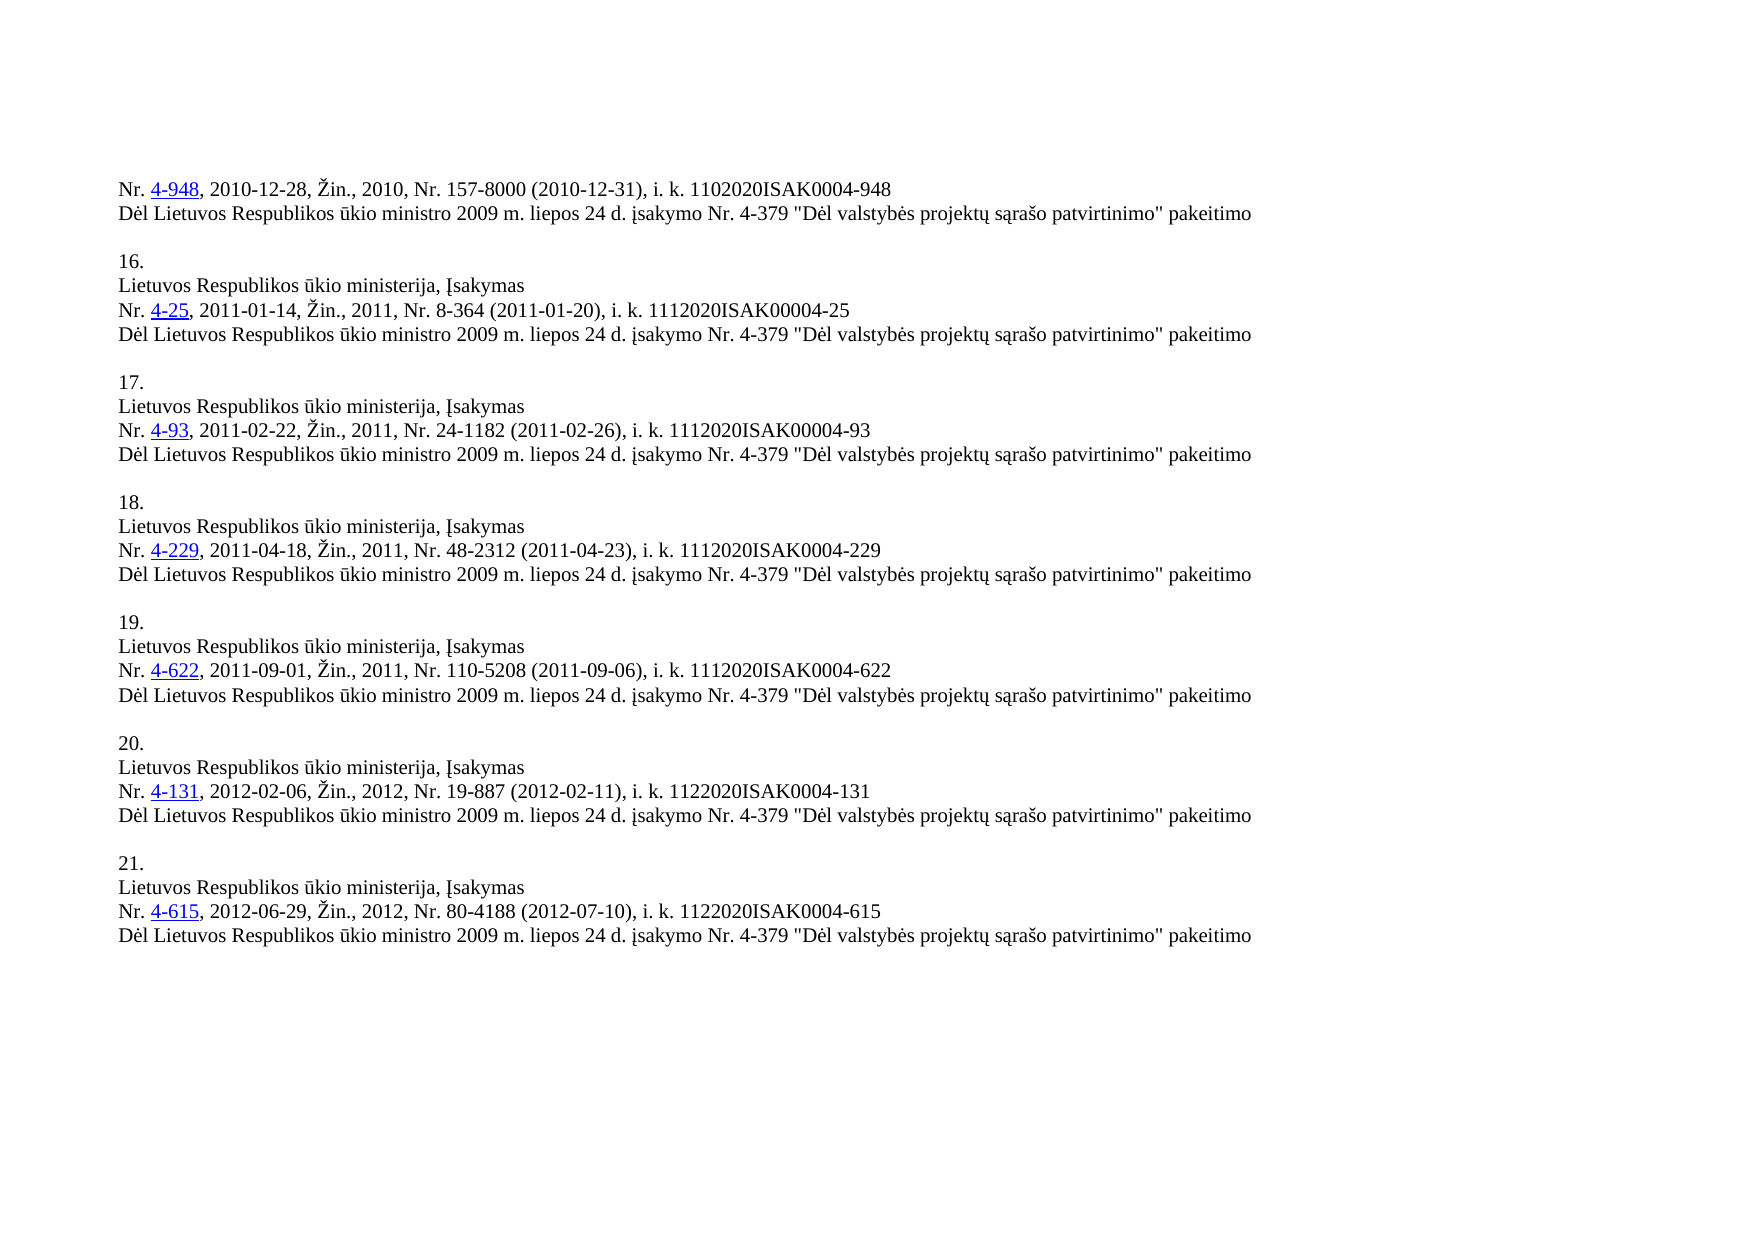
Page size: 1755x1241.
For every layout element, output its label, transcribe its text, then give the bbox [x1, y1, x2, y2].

text Nr. 4-25, 2011-01-14, Žin., 2011, Nr. 8-364 (2011-01-20), i. k. 1112020ISAK00004-25 [118, 297, 1636, 322]
text Nr. 4-948, 2010-12-28, Žin., 2010, Nr. 157-8000 (2010-12-31), i. k. 1102020ISAK0004-948 [118, 177, 1636, 201]
text Dėl Lietuvos Respublikos ūkio ministro 2009 m. liepos 24 d. įsakymo Nr. 4-379 "Dėl valstybės projektų sąrašo patvirtinimo" pakeitimo [118, 682, 1636, 707]
text Lietuvos Respublikos ūkio ministerija, Įsakymas [118, 755, 1636, 779]
text 21. [118, 851, 1636, 875]
text Lietuvos Respublikos ūkio ministerija, Įsakymas [118, 875, 1636, 899]
text Dėl Lietuvos Respublikos ūkio ministro 2009 m. liepos 24 d. įsakymo Nr. 4-379 "Dėl valstybės projektų sąrašo patvirtinimo" pakeitimo [118, 442, 1636, 466]
text Nr. 4-615, 2012-06-29, Žin., 2012, Nr. 80-4188 (2012-07-10), i. k. 1122020ISAK0004-615 [118, 899, 1636, 923]
text Lietuvos Respublikos ūkio ministerija, Įsakymas [118, 634, 1636, 658]
text 20. [118, 731, 1636, 755]
text Dėl Lietuvos Respublikos ūkio ministro 2009 m. liepos 24 d. įsakymo Nr. 4-379 "Dėl valstybės projektų sąrašo patvirtinimo" pakeitimo [118, 562, 1636, 586]
text 19. [118, 610, 1636, 634]
text Nr. 4-131, 2012-02-06, Žin., 2012, Nr. 19-887 (2012-02-11), i. k. 1122020ISAK0004-131 [118, 779, 1636, 803]
text Nr. 4-622, 2011-09-01, Žin., 2011, Nr. 110-5208 (2011-09-06), i. k. 1112020ISAK0004-622 [118, 658, 1636, 682]
text 18. [118, 490, 1636, 514]
text 17. [118, 370, 1636, 394]
text Lietuvos Respublikos ūkio ministerija, Įsakymas [118, 394, 1636, 418]
text Lietuvos Respublikos ūkio ministerija, Įsakymas [118, 514, 1636, 538]
text Dėl Lietuvos Respublikos ūkio ministro 2009 m. liepos 24 d. įsakymo Nr. 4-379 "Dėl valstybės projektų sąrašo patvirtinimo" pakeitimo [118, 923, 1636, 947]
text Dėl Lietuvos Respublikos ūkio ministro 2009 m. liepos 24 d. įsakymo Nr. 4-379 "Dėl valstybės projektų sąrašo patvirtinimo" pakeitimo [118, 322, 1636, 346]
text Nr. 4-93, 2011-02-22, Žin., 2011, Nr. 24-1182 (2011-02-26), i. k. 1112020ISAK00004-93 [118, 418, 1636, 442]
text Dėl Lietuvos Respublikos ūkio ministro 2009 m. liepos 24 d. įsakymo Nr. 4-379 "Dėl valstybės projektų sąrašo patvirtinimo" pakeitimo [118, 803, 1636, 827]
text Dėl Lietuvos Respublikos ūkio ministro 2009 m. liepos 24 d. įsakymo Nr. 4-379 "Dėl valstybės projektų sąrašo patvirtinimo" pakeitimo [118, 201, 1636, 225]
text Lietuvos Respublikos ūkio ministerija, Įsakymas [118, 273, 1636, 297]
text 16. [118, 249, 1636, 273]
text Nr. 4-229, 2011-04-18, Žin., 2011, Nr. 48-2312 (2011-04-23), i. k. 1112020ISAK0004-229 [118, 538, 1636, 562]
